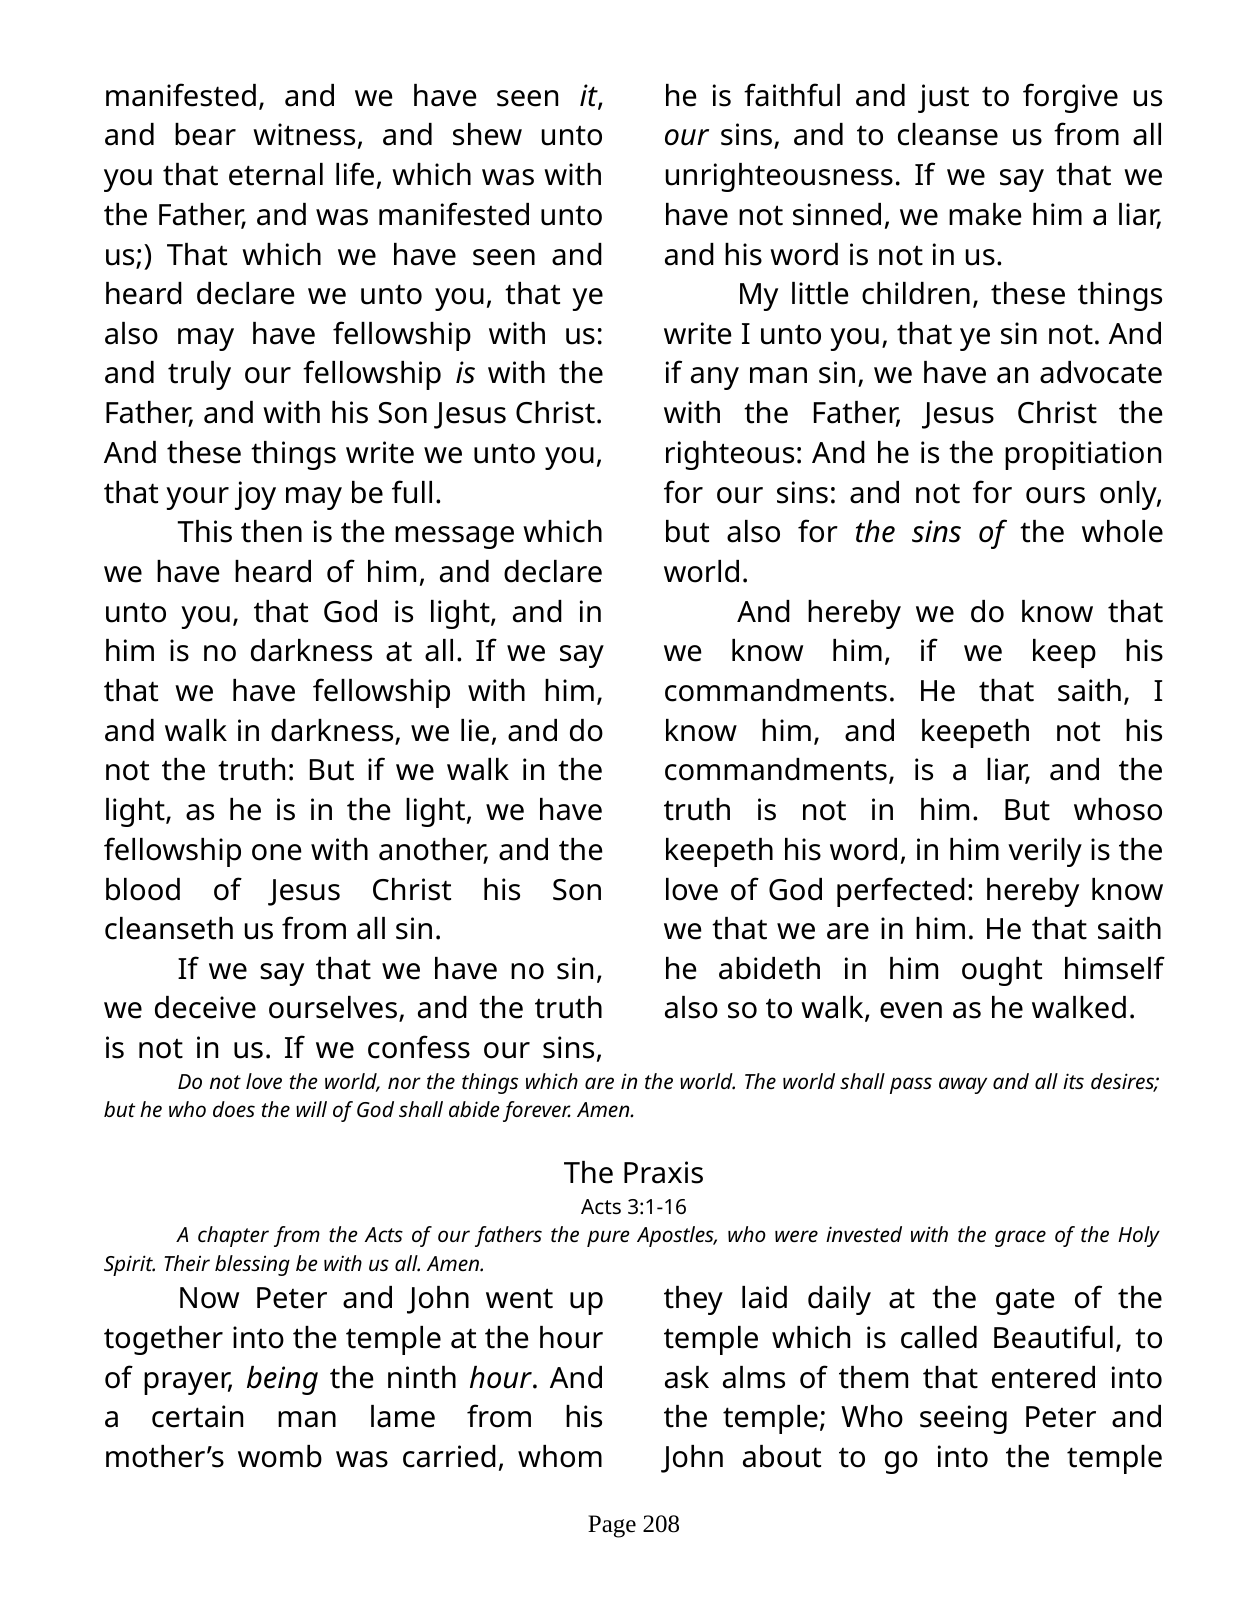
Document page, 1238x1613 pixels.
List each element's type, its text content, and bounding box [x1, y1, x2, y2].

text If we say that we have no sin, we deceive ourselves, and the truth is not in us. If we confess our sins, [103, 948, 604, 1067]
text This then is the message which we have heard of him, and declare unto you, that God is light, and in him is no darkness at all. If we say that we have fellowship with him, and walk in darkness, we lie, and do not the truth: But if we walk in the light, as he is in the light, we have fellowship one with another, and the blood of Jesus Christ his Son cleanseth us from all sin. [103, 512, 604, 948]
text Now Peter and John went up together into the temple at the hour of prayer, being the ninth hour. And a certain man lame from his mother’s womb was carried, whom [103, 1277, 604, 1476]
text And hereby we do know that we know him, if we keep his commandments. He that saith, I know him, and keepeth not his commandments, is a liar, and the truth is not in him. But whoso keepeth his word, in him verily is the love of God perfected: hereby know we that we are in him. He that saith he abideth in him ought himself also so to walk, even as he walked. [663, 591, 1164, 1027]
text Do not love the world, nor the things which are in the world. The world shall pass away and all its desires; but he who does the will of God shall abide forever. Amen. [103, 1067, 1164, 1124]
text My little children, these things write I unto you, that ye sin not. And if any man sin, we have an advocate with the Father, Jesus Christ the righteous: And he is the propitiation for our sins: and not for ours only, but also for the sins of the whole world. [663, 273, 1164, 591]
text The Praxis [103, 1152, 1164, 1192]
text Acts 3:1-16 [103, 1192, 1164, 1221]
text manifested, and we have seen it, and bear witness, and shew unto you that eternal life, which was with the Father, and was manifested unto us;) That which we have seen and heard declare we unto you, that ye also may have fellowship with us: and truly our fellowship is with the Father, and with his Son Jesus Christ. And these things write we unto you, that your joy may be full. [103, 75, 604, 512]
text he is faithful and just to forgive us our sins, and to cleanse us from all unrighteousness. If we say that we have not sinned, we make him a liar, and his word is not in us. [663, 75, 1164, 273]
text A chapter from the Acts of our fathers the pure Apostles, who were invested with the grace of the Holy Spirit. Their blessing be with us all. Amen. [103, 1221, 1164, 1277]
text they laid daily at the gate of the temple which is called Beautiful, to ask alms of them that entered into the temple; Who seeing Peter and John about to go into the temple [663, 1277, 1164, 1476]
